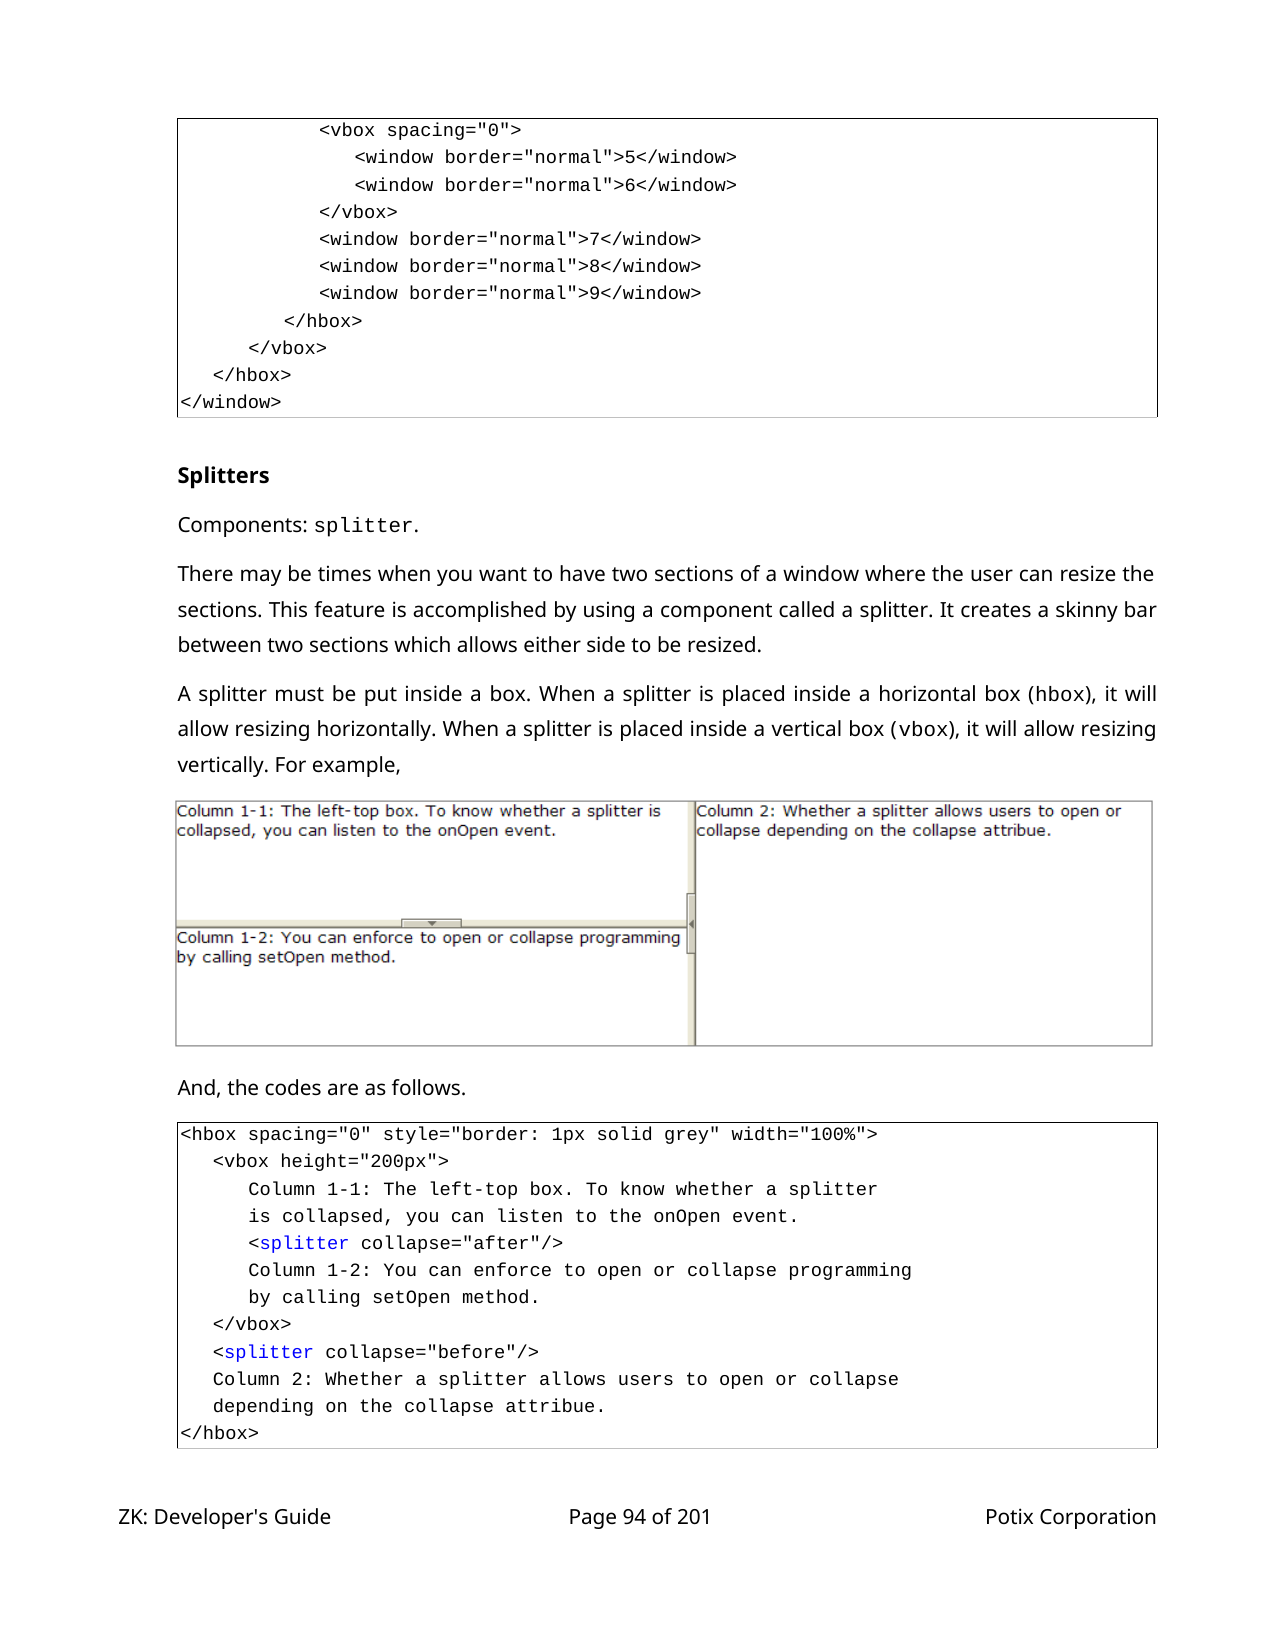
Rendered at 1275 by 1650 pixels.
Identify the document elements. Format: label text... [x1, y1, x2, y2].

text <window border="normal">9</window> [178, 281, 1157, 306]
text Column 2: Whether a splitter allows users to open or collapse [178, 1367, 1157, 1391]
text <vbox spacing="0"> [178, 119, 1157, 142]
text <window border="normal">7</window> [178, 227, 1157, 251]
text <window border="normal">5</window> [178, 145, 1157, 169]
text </vbox> [178, 200, 1157, 224]
text <window border="normal">8</window> [178, 254, 1157, 278]
text <splitter collapse="before"/> [178, 1339, 1157, 1364]
subtitle Splitters [177, 460, 1157, 490]
text Column 1-2: You can enforce to open or collapse programming [178, 1258, 1157, 1282]
text </hbox> [178, 363, 1157, 387]
text There may be times when you want to have two sections of a window where the user can resize the sections. This feature is accomplished by using a component called a splitter. It creates a skinny bar between two sections which allows either side to be resized. [177, 559, 1157, 658]
text <window border="normal">6</window> [178, 172, 1157, 197]
text </window> [178, 390, 1157, 417]
text by calling setOpen method. [178, 1285, 1157, 1309]
text </hbox> [178, 1421, 1157, 1448]
text <hbox spacing="0" style="border: 1px solid grey" width="100%"> [178, 1123, 1157, 1146]
text And, the codes are as follows. [177, 1049, 1157, 1101]
text A splitter must be put inside a box. When a splitter is placed inside a horizontal box (hbox), it will allow resizing horizontally. When a splitter is placed inside a vertical box (vbox), it will allow resizing vertically. For example, [177, 679, 1157, 778]
text </vbox> [178, 1312, 1157, 1337]
text is collapsed, you can listen to the onOpen event. [178, 1203, 1157, 1228]
text Column 1-1: The left-top box. To know whether a splitter [178, 1176, 1157, 1201]
text </vbox> [178, 336, 1157, 360]
picture [173, 797, 1154, 1049]
text Components: splitter. [177, 510, 1157, 539]
text <vbox height="200px"> [178, 1149, 1157, 1173]
text depending on the collapse attribue. [178, 1394, 1157, 1418]
text </hbox> [178, 308, 1157, 333]
text <splitter collapse="after"/> [178, 1231, 1157, 1255]
